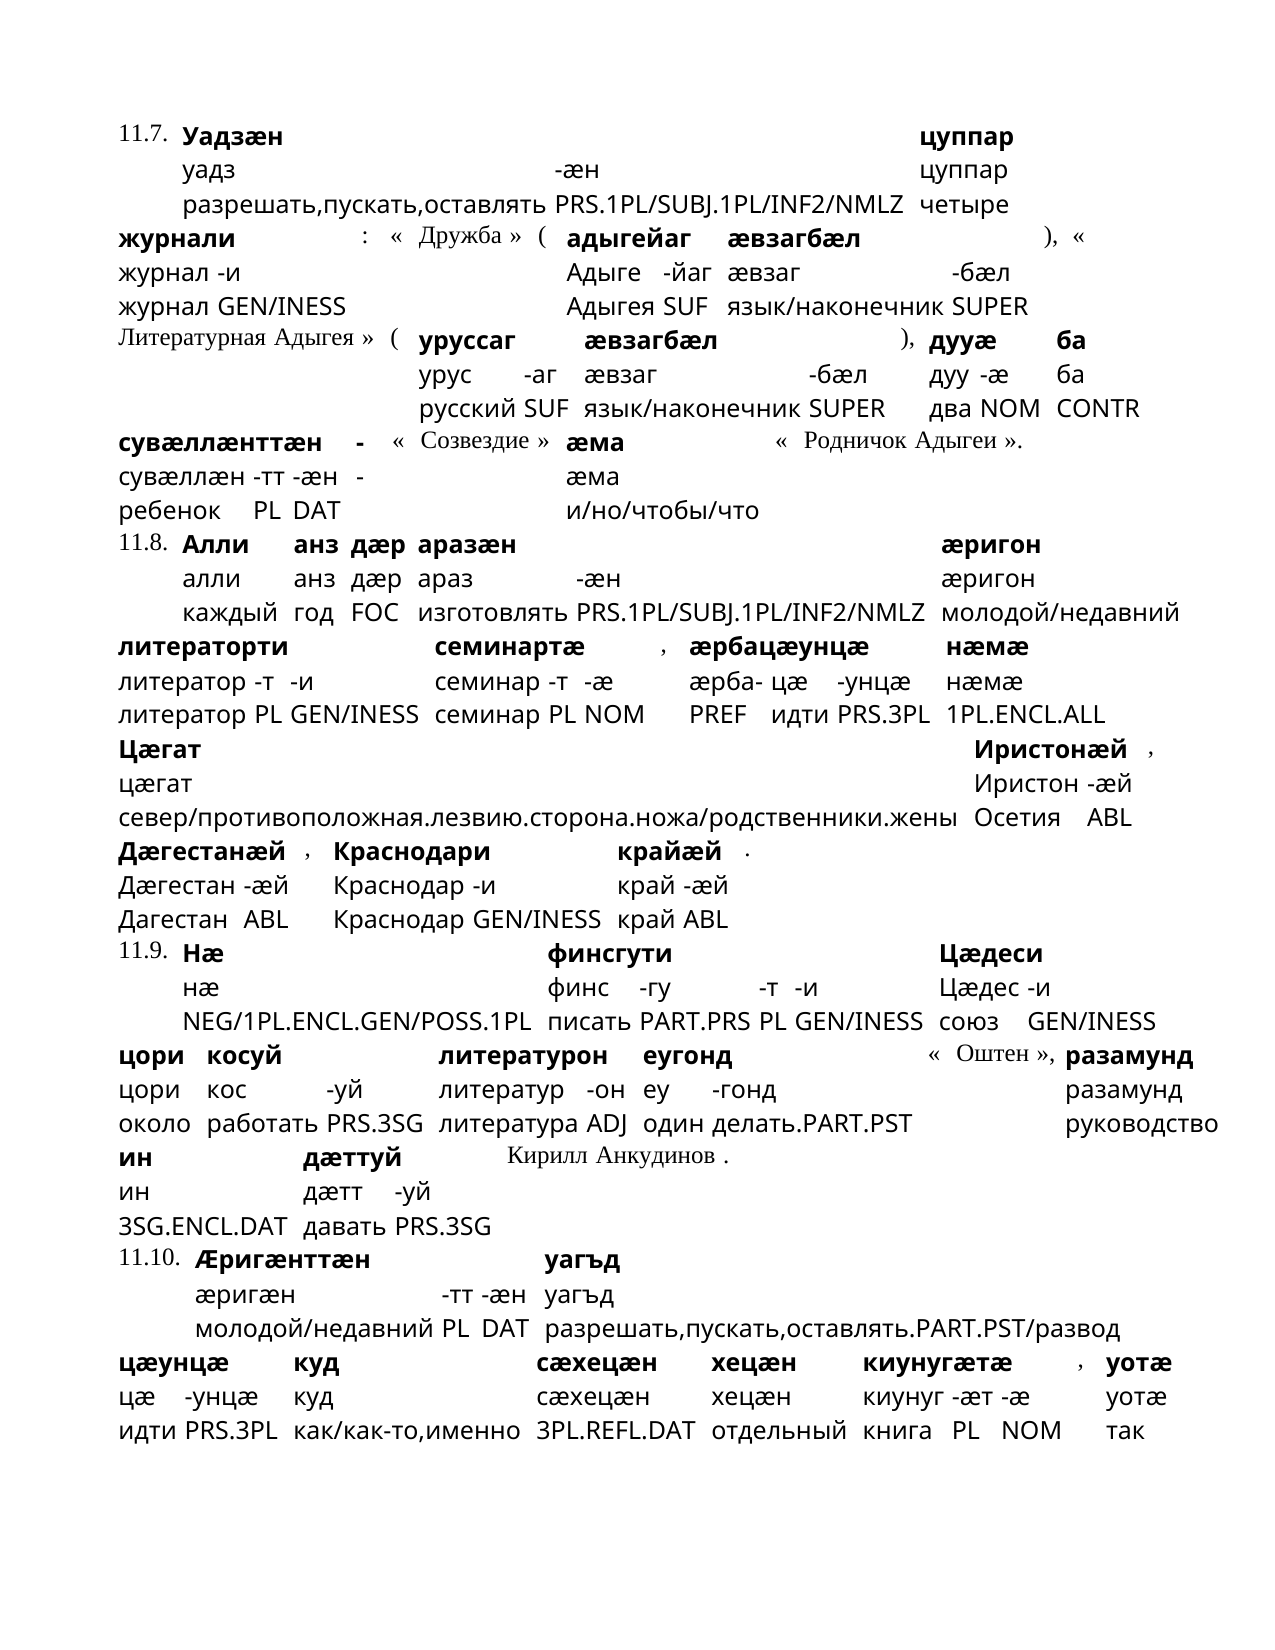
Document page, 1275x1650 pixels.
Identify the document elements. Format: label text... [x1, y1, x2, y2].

text Осетия [973, 799, 1079, 833]
text -унцæ [837, 663, 931, 697]
text цæунцæ [118, 1344, 286, 1378]
text -æ [1001, 1378, 1062, 1412]
text отдельный [711, 1412, 847, 1447]
text русский [419, 391, 516, 425]
text -æт [952, 1378, 993, 1412]
text æригон [941, 561, 1180, 595]
text дууæ [929, 322, 1048, 357]
text руководство [1065, 1106, 1219, 1140]
text », [1036, 1038, 1057, 1067]
text Дæгестанæй [118, 833, 297, 867]
text -æй [243, 867, 289, 902]
text дæтт [303, 1174, 387, 1208]
text : [361, 220, 382, 249]
text 11.10. [118, 1242, 187, 1271]
text Оштен [956, 1038, 1029, 1067]
text уотæ [1106, 1378, 1167, 1412]
text нæмæ [946, 663, 1106, 697]
text -æ [979, 357, 1041, 391]
text союз [939, 1004, 1019, 1038]
text уадз [182, 152, 547, 186]
text -и [217, 254, 346, 288]
text цори [118, 1072, 191, 1106]
text SUPER [952, 288, 1028, 322]
text -уй [394, 1174, 492, 1208]
text разрешать,пускать,оставлять.PART.PST/развод [544, 1310, 1121, 1344]
text финс [547, 970, 632, 1004]
text адыгейаг [566, 220, 719, 254]
text ( [390, 322, 411, 351]
text » [509, 220, 530, 249]
text 3PL.REFL.DAT [536, 1412, 696, 1447]
text цуппар [919, 152, 1009, 186]
text -унцæ [184, 1378, 278, 1412]
text PL [758, 1004, 787, 1038]
text цори [118, 1038, 199, 1072]
text литератур [439, 1072, 579, 1106]
text анз [293, 527, 343, 561]
text æрба- [689, 663, 763, 697]
text -æн [576, 561, 926, 595]
text ». [1004, 425, 1025, 453]
text ADJ [586, 1106, 627, 1140]
text кос [206, 1072, 319, 1106]
text PRS.3PL [184, 1412, 278, 1447]
text ABL [243, 902, 289, 936]
text -тт [441, 1276, 473, 1310]
text Кирилл [507, 1140, 588, 1169]
text -йаг [663, 254, 712, 288]
text четыре [919, 186, 1009, 220]
text ABL [683, 902, 729, 936]
text край [617, 902, 676, 936]
text « [928, 1038, 949, 1067]
text Литературная [118, 322, 266, 351]
text -гу [639, 970, 751, 1004]
text Цæдес [939, 970, 1019, 1004]
text семинар [434, 697, 541, 731]
text PART.PRS [639, 1004, 751, 1038]
text DAT [481, 1310, 529, 1344]
text » [362, 322, 383, 351]
text киунугæтæ [862, 1344, 1070, 1378]
text « [1072, 220, 1093, 249]
text ба [1056, 322, 1147, 357]
text год [293, 595, 336, 629]
text GEN/INESS [290, 697, 419, 731]
text Иристонæй [973, 731, 1140, 765]
text -он [586, 1072, 627, 1106]
text литератор [118, 697, 247, 731]
text Адыгея [566, 288, 655, 322]
text литераторти [118, 629, 427, 663]
text журнали [118, 220, 354, 254]
text Уадзæн [182, 118, 912, 152]
text сувæллæн [118, 459, 245, 493]
text Адыгея [273, 322, 354, 351]
text давать [303, 1208, 387, 1242]
text ), [900, 322, 921, 351]
text SUF [663, 288, 712, 322]
text дуу [929, 357, 972, 391]
text FOC [351, 595, 402, 629]
text NOM [1001, 1412, 1062, 1447]
text NOM [979, 391, 1041, 425]
text семинартæ [434, 629, 653, 663]
text ABL [1087, 799, 1133, 833]
text ба [1056, 357, 1140, 391]
text -æн [554, 152, 904, 186]
text -æй [683, 867, 729, 902]
text Краснодар [333, 867, 465, 902]
text ин [118, 1140, 295, 1174]
text GEN/INESS [1027, 1004, 1156, 1038]
text хецæн [711, 1344, 855, 1378]
text ин [118, 1174, 288, 1208]
text идти [118, 1412, 177, 1447]
text аразæн [417, 527, 933, 561]
text ребенок [118, 493, 245, 527]
text разрешать,пускать,оставлять [182, 186, 547, 220]
text -и [290, 663, 419, 697]
text 11.7. [118, 118, 174, 147]
text араз [417, 561, 568, 595]
text нæ [182, 970, 532, 1004]
text цуппар [919, 118, 1017, 152]
text идти [771, 697, 829, 731]
text « [392, 425, 413, 453]
text -и [1027, 970, 1156, 1004]
text финсгути [547, 936, 931, 970]
text Адыге [566, 254, 655, 288]
text язык/наконечник [727, 288, 944, 322]
text Иристон [973, 765, 1079, 799]
text урус [419, 357, 516, 391]
text æригæн [194, 1276, 434, 1310]
text нæмæ [946, 629, 1113, 663]
text , [304, 833, 325, 862]
text Нæ [182, 936, 539, 970]
text æвзагбæл [727, 220, 1036, 254]
text литератор [118, 663, 247, 697]
text « [775, 425, 796, 453]
text PRS.1PL/SUBJ.1PL/INF2/NMLZ [554, 186, 904, 220]
text -уй [326, 1072, 424, 1106]
text 3SG.ENCL.DAT [118, 1208, 288, 1242]
text Дружба [418, 220, 502, 249]
text журнал [118, 254, 209, 288]
text -бæл [809, 357, 885, 391]
text цæ [118, 1378, 177, 1412]
text два [929, 391, 972, 425]
text PL [952, 1412, 993, 1447]
text SUF [524, 391, 569, 425]
text крайæй [617, 833, 737, 867]
text PRS.1PL/SUBJ.1PL/INF2/NMLZ [576, 595, 926, 629]
text -æн [292, 459, 341, 493]
text æма [566, 425, 767, 459]
text цæ [771, 663, 829, 697]
text Алли [182, 527, 286, 561]
text æвзагбæл [584, 322, 893, 357]
text каждый [182, 595, 278, 629]
text . [744, 833, 765, 862]
text -и [472, 867, 602, 902]
text æвзаг [727, 254, 944, 288]
text киунуг [862, 1378, 944, 1412]
text NEG/1PL.ENCL.GEN/POSS.1PL [182, 1004, 532, 1038]
text NOM [584, 697, 645, 731]
text еу [643, 1072, 704, 1106]
text -æй [1087, 765, 1133, 799]
text CONTR [1056, 391, 1140, 425]
text SUPER [809, 391, 885, 425]
text GEN/INESS [217, 288, 346, 322]
text 11.9. [118, 936, 174, 964]
text дæттуй [303, 1140, 499, 1174]
text « [390, 220, 411, 249]
text книга [862, 1412, 944, 1447]
text PL [441, 1310, 473, 1344]
text как/как-то,именно [293, 1412, 521, 1447]
text , [660, 629, 681, 658]
text æригон [941, 527, 1188, 561]
text Дагестан [118, 902, 236, 936]
text Адыгеи [914, 425, 997, 453]
text -т [254, 663, 282, 697]
text уруссаг [419, 322, 576, 357]
text PL [253, 493, 285, 527]
text æма [566, 459, 760, 493]
text семинар [434, 663, 541, 697]
text ), [1043, 220, 1064, 249]
text - [356, 459, 377, 493]
text PREF [689, 697, 763, 731]
text еугонд [643, 1038, 920, 1072]
text æвзаг [584, 357, 801, 391]
text делать.PART.PST [712, 1106, 912, 1140]
text край [617, 867, 676, 902]
text PRS.3SG [394, 1208, 492, 1242]
text , [1077, 1344, 1098, 1373]
text Анкудинов [595, 1140, 715, 1169]
text PRS.3PL [837, 697, 931, 731]
text Цæгат [118, 731, 966, 765]
text и/но/чтобы/что [566, 493, 760, 527]
text Созвездие [420, 425, 529, 453]
text DAT [292, 493, 341, 527]
text -тт [253, 459, 285, 493]
text GEN/INESS [472, 902, 602, 936]
text . [723, 1140, 744, 1169]
text один [643, 1106, 704, 1140]
text PRS.3SG [326, 1106, 424, 1140]
text куд [293, 1344, 529, 1378]
text север/противоположная.лезвию.сторона.ножа/родственники.жены [118, 799, 958, 833]
text молодой/недавний [194, 1310, 434, 1344]
text цæгат [118, 765, 958, 799]
text -æ [584, 663, 645, 697]
text -аг [524, 357, 569, 391]
text разамунд [1065, 1072, 1219, 1106]
text PL [548, 697, 576, 731]
text дæр [351, 561, 402, 595]
text æрбацæунцæ [689, 629, 938, 663]
text -т [758, 970, 787, 1004]
text , [1148, 731, 1169, 760]
text Родничок [803, 425, 907, 453]
text сувæллæнттæн [118, 425, 348, 459]
text Краснодар [333, 902, 465, 936]
text изготовлять [417, 595, 568, 629]
text молодой/недавний [941, 595, 1180, 629]
text » [537, 425, 558, 453]
text работать [206, 1106, 319, 1140]
text GEN/INESS [794, 1004, 924, 1038]
text PL [254, 697, 282, 731]
text Краснодари [333, 833, 609, 867]
text разамунд [1065, 1038, 1227, 1072]
text так [1106, 1412, 1167, 1447]
text литература [439, 1106, 579, 1140]
text -æн [481, 1276, 529, 1310]
text уагъд [544, 1242, 1128, 1276]
text Æригæнттæн [194, 1242, 537, 1276]
text около [118, 1106, 191, 1140]
text алли [182, 561, 278, 595]
text -бæл [952, 254, 1028, 288]
text писать [547, 1004, 632, 1038]
text Цæдеси [939, 936, 1164, 970]
text уотæ [1106, 1344, 1175, 1378]
text хецæн [711, 1378, 847, 1412]
text ( [538, 220, 559, 249]
text журнал [118, 288, 209, 322]
text сæхецæн [536, 1344, 703, 1378]
text литературон [439, 1038, 635, 1072]
text куд [293, 1378, 521, 1412]
text -т [548, 663, 576, 697]
text косуй [206, 1038, 431, 1072]
text -и [794, 970, 924, 1004]
text язык/наконечник [584, 391, 801, 425]
text уагъд [544, 1276, 1121, 1310]
text -гонд [712, 1072, 912, 1106]
text дæр [351, 527, 410, 561]
text сæхецæн [536, 1378, 696, 1412]
text - [356, 425, 384, 459]
text 11.8. [118, 527, 174, 556]
text Дæгестан [118, 867, 236, 902]
text анз [293, 561, 336, 595]
text 1PL.ENCL.ALL [946, 697, 1106, 731]
